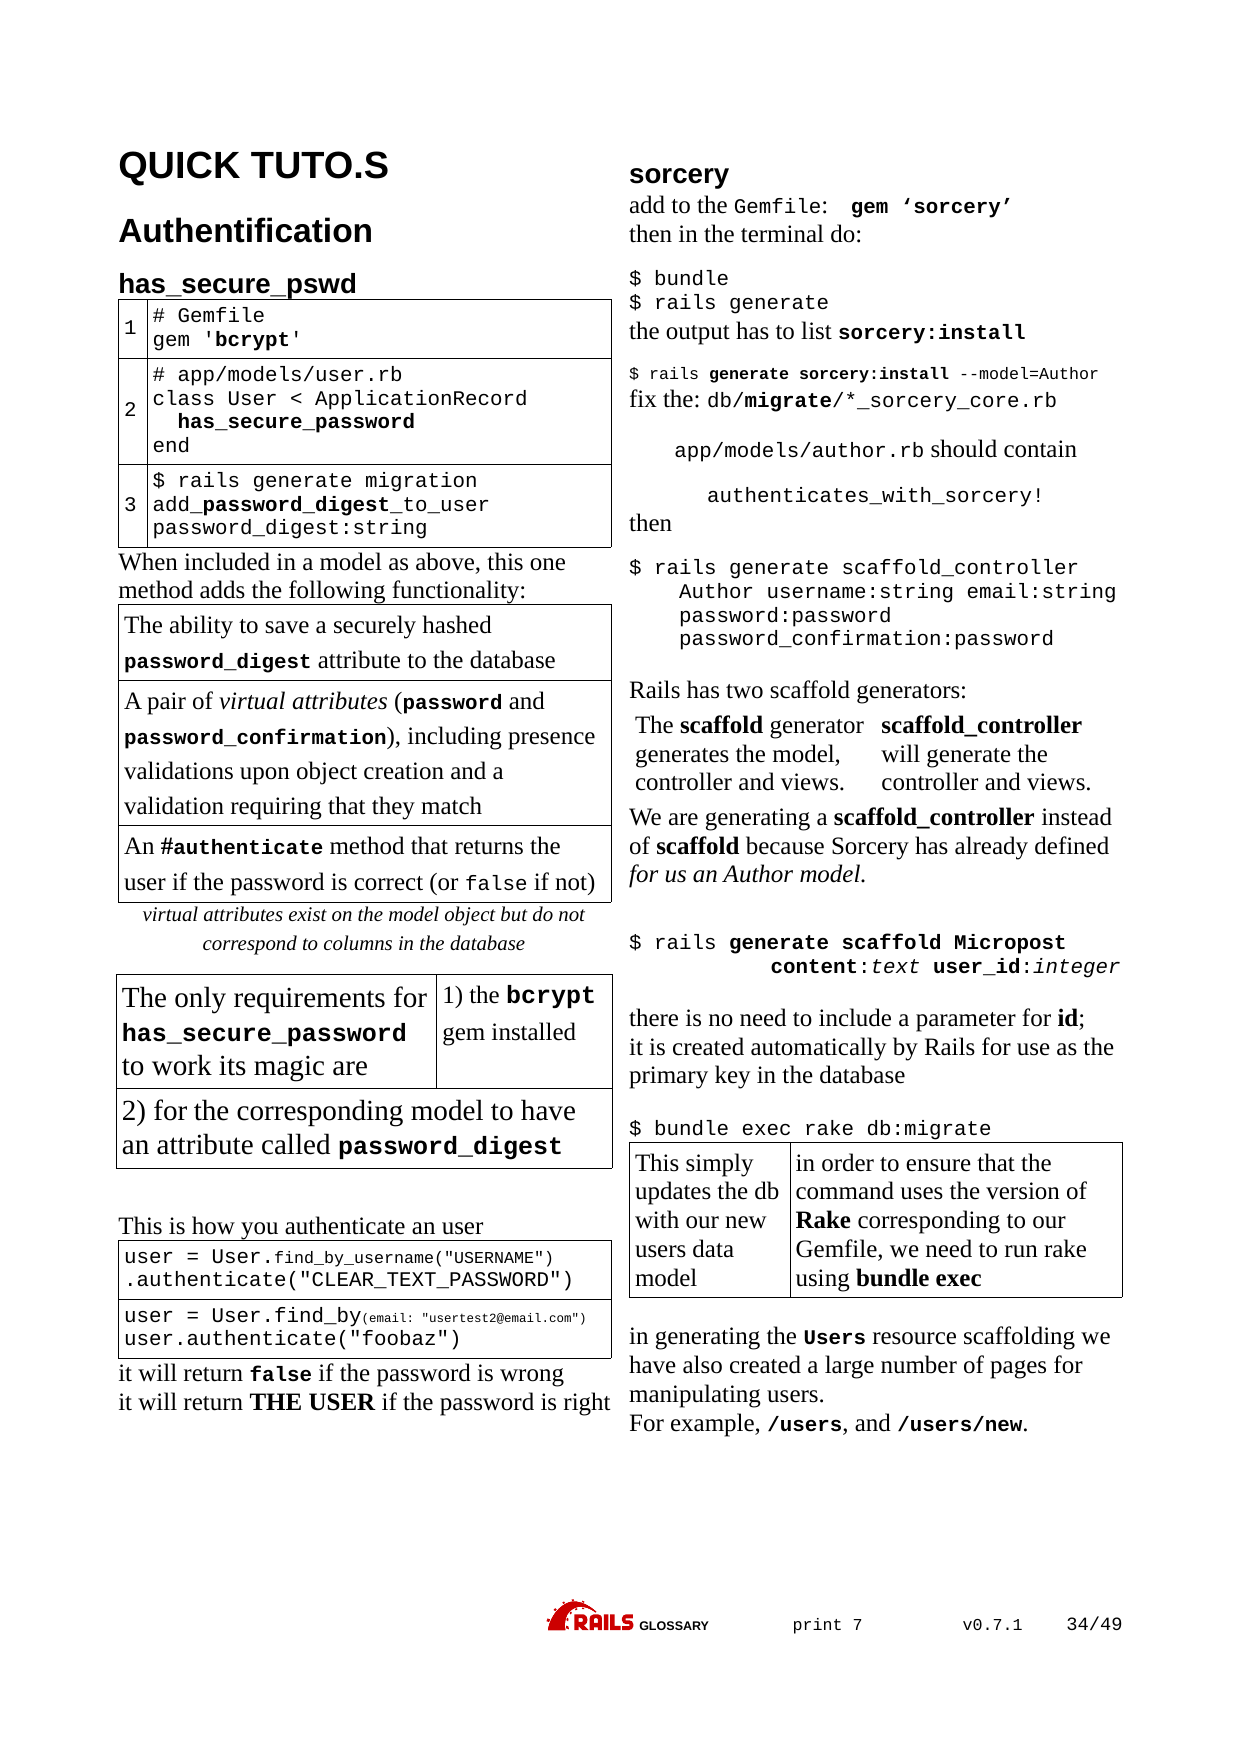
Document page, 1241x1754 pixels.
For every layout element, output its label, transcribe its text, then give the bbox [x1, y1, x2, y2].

text it will return THE USER if the password is right [118, 1387, 611, 1416]
table_cell 2 [119, 359, 147, 464]
table_cell An #authenticate method that returns the user if the password is correct (or false if not) [119, 826, 611, 902]
table_cell # app/models/user.rb class User < ApplicationRecord has_secure_password end [148, 359, 611, 464]
table_header This simply updates the db with our new users data model [630, 1143, 790, 1297]
subtitle QUICK TUTO.S [118, 143, 611, 187]
text content:text user_id:integer [629, 956, 1122, 979]
text fix the: db/migrate/*_sorcery_core.rb [629, 384, 1122, 414]
text $ rails generate [629, 292, 1122, 316]
subtitle has_secure_pswd [118, 267, 611, 299]
text then [629, 508, 1122, 537]
table_header The scaffold generator generates the model, controller and views. [629, 704, 875, 802]
text virtual attributes exist on the model object but do not correspond to columns in the database [118, 903, 611, 955]
table_header 1) the bcrypt gem installed [437, 975, 612, 1088]
table_header user = User.find_by_username("USERNAME") .authenticate("CLEAR_TEXT_PASSWORD") [119, 1241, 611, 1299]
text $ bundle exec rake db:migrate [629, 1118, 1122, 1142]
text Rails has two scaffold generators: [629, 676, 1122, 704]
text app/models/author.rb should contain [629, 434, 1122, 464]
table_header 1 [119, 300, 147, 358]
table_header The ability to save a securely hashed password_digest attribute to the database [119, 605, 611, 680]
text primary key in the database [629, 1061, 1122, 1089]
text $ rails generate sorcery:install --model=Author [629, 366, 1122, 384]
table_header in order to ensure that the command uses the version of Rake corresponding to our Gemfile, we need to run rake using bundle exec [791, 1143, 1122, 1297]
text the output has to list sorcery:install [629, 316, 1122, 345]
subtitle sorcery [629, 158, 1122, 190]
table_cell 3 [119, 465, 147, 547]
text authenticates_with_sorcery! [629, 484, 1122, 508]
text This is how you authenticate an user [118, 1211, 611, 1240]
text $ bundle [629, 268, 1122, 292]
table_header # Gemfile gem 'bcrypt' [148, 300, 611, 358]
text password_confirmation:password [629, 628, 1122, 652]
text for us an Author model. [629, 859, 1122, 888]
table_cell $ rails generate migration add_password_digest_to_user password_digest:string [148, 465, 611, 547]
text Author username:string email:string [629, 581, 1122, 604]
text it is created automatically by Rails for use as the [629, 1032, 1122, 1061]
text For example, /users, and /users/new. [629, 1408, 1122, 1437]
text in generating the Users resource scaffolding we have also created a large number of pages for manipulating users. [629, 1321, 1122, 1408]
text add to the Gemfile: gem ‘sorcery’ [629, 190, 1122, 219]
text there is no need to include a parameter for id; [629, 1003, 1122, 1032]
text then in the terminal do: [629, 219, 1122, 248]
subtitle Authentification [118, 211, 611, 250]
text it will return false if the password is wrong [118, 1359, 611, 1387]
table_cell user = User.find_by(email: "usertest2@email.com") user.authenticate("foobaz") [119, 1300, 611, 1358]
text $ rails generate scaffold_controller [629, 557, 1122, 581]
table_header The only requirements for has_secure_password to work its magic are [117, 975, 436, 1088]
text password:password [629, 604, 1122, 628]
table_cell 2) for the corresponding model to have an attribute called password_digest [117, 1089, 612, 1168]
text We are generating a scaffold_controller instead of scaffold because Sorcery has already defined [629, 802, 1122, 859]
text $ rails generate scaffold Micropost [629, 932, 1122, 956]
text When included in a model as above, this one method adds the following functionality: [118, 548, 611, 604]
table_cell A pair of virtual attributes (password and password_confirmation), including presence validations upon object creation and a validation requiring that they match [119, 681, 611, 825]
table_header scaffold_controller will generate the controller and views. [875, 704, 1122, 802]
